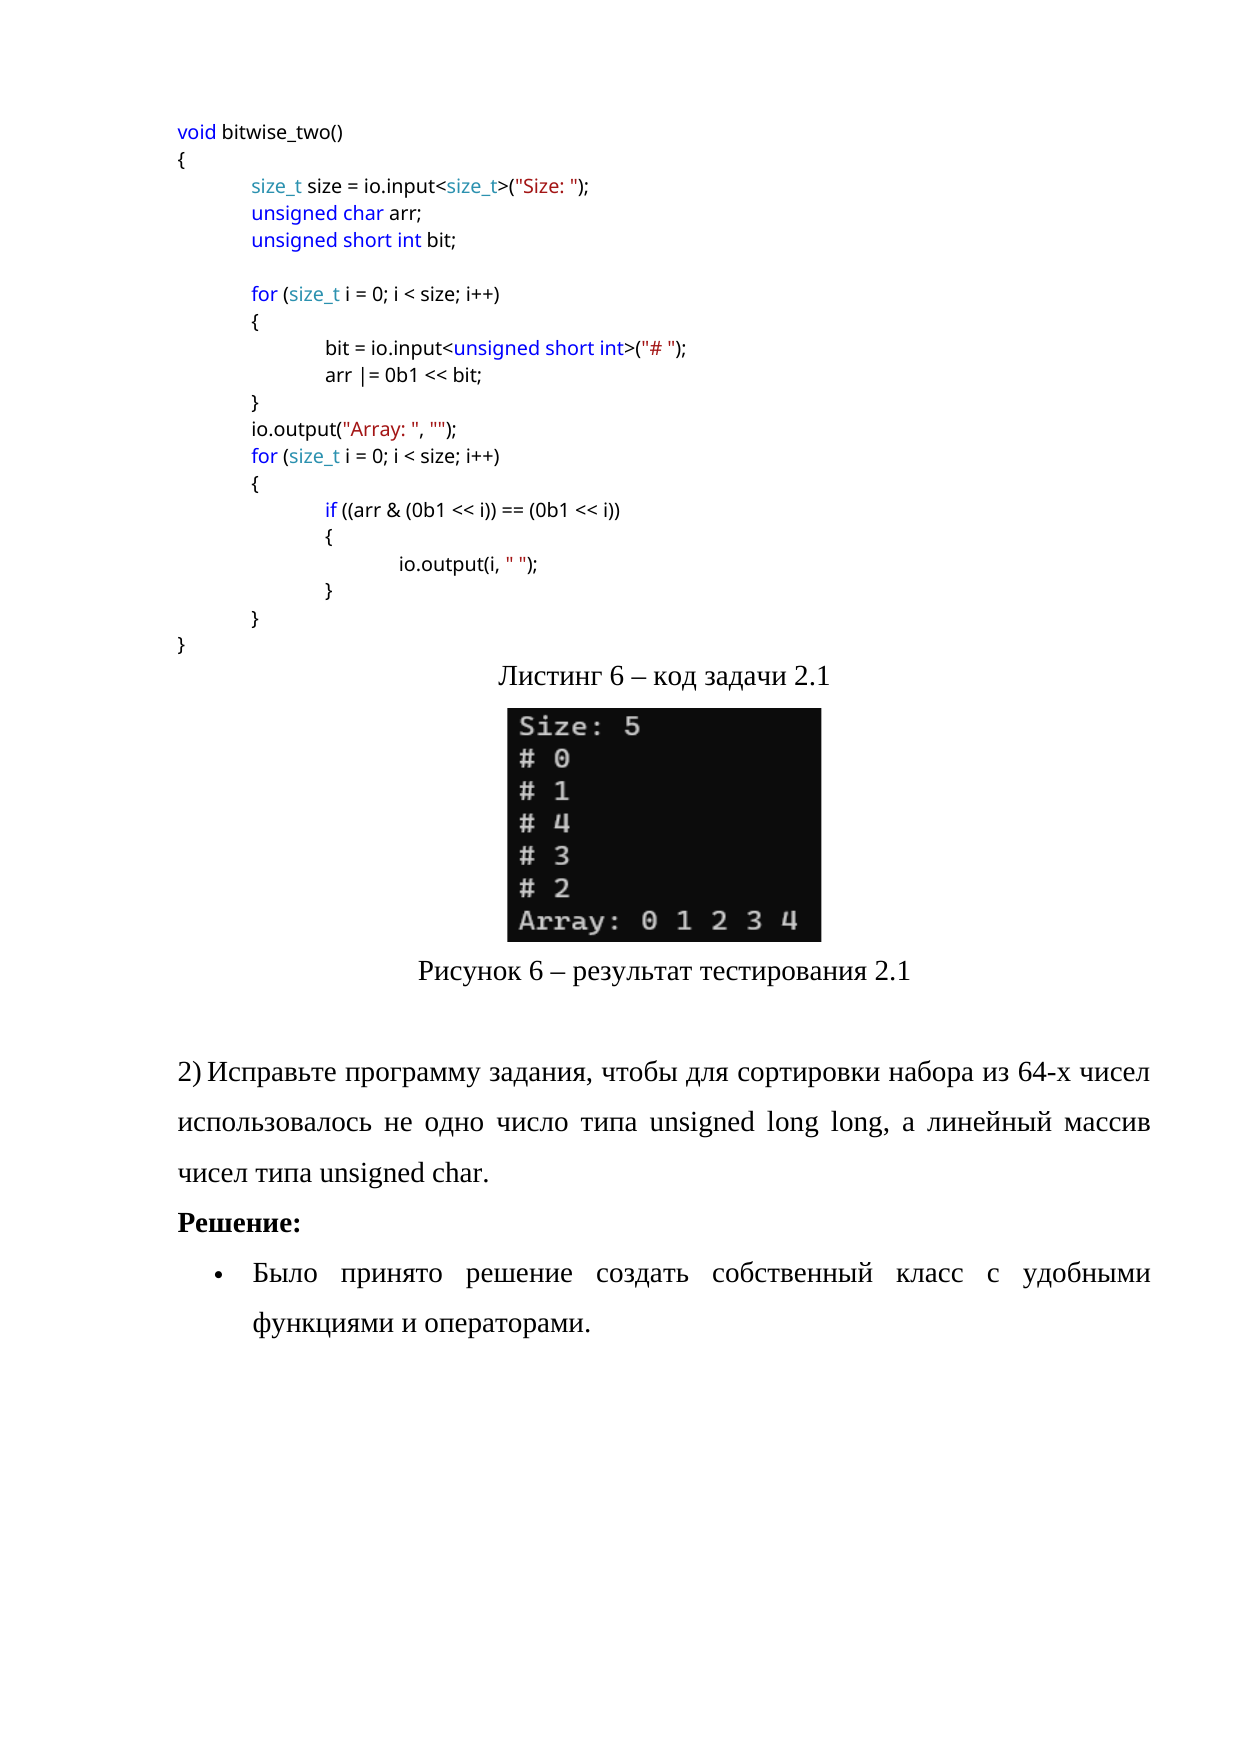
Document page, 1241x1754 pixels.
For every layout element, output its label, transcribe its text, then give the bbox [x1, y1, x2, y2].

text unsigned char arr; [177, 199, 1152, 226]
picture [507, 708, 822, 942]
text unsigned short int bit; [177, 226, 1152, 253]
text for (size_t i = 0; i < size; i++) [177, 442, 1152, 469]
text Рисунок 6 – результат тестирования 2.1 [177, 953, 1152, 987]
text io.output("Array: ", ""); [177, 415, 1152, 442]
text { [177, 523, 1152, 550]
text } [177, 604, 1152, 631]
text } [177, 577, 1152, 604]
text { [177, 469, 1152, 496]
text arr |= 0b1 << bit; [177, 361, 1152, 388]
text } [177, 388, 1152, 415]
text { [177, 145, 1152, 172]
text io.output(i, " "); [177, 550, 1152, 577]
text if ((arr & (0b1 << i)) == (0b1 << i)) [177, 496, 1152, 523]
list Исправьте программу задания, чтобы для сортировки набора из 64-х чисел использовалось не одно число типа unsigned long long, а линейный массив чисел типа unsigned char. [177, 1054, 1152, 1188]
text size_t size = io.input<size_t>("Size: "); [177, 172, 1152, 199]
text void bitwise_two() [177, 118, 1152, 145]
text Решение: [177, 1205, 1152, 1238]
text Листинг 6 – код задачи 2.1 [177, 658, 1152, 691]
text } [177, 631, 1152, 658]
text { [177, 307, 1152, 334]
list Было принято решение создать собственный класс с удобными функциями и операторами. [215, 1255, 1152, 1339]
text for (size_t i = 0; i < size; i++) [177, 280, 1152, 307]
text bit = io.input<unsigned short int>("# "); [177, 334, 1152, 361]
